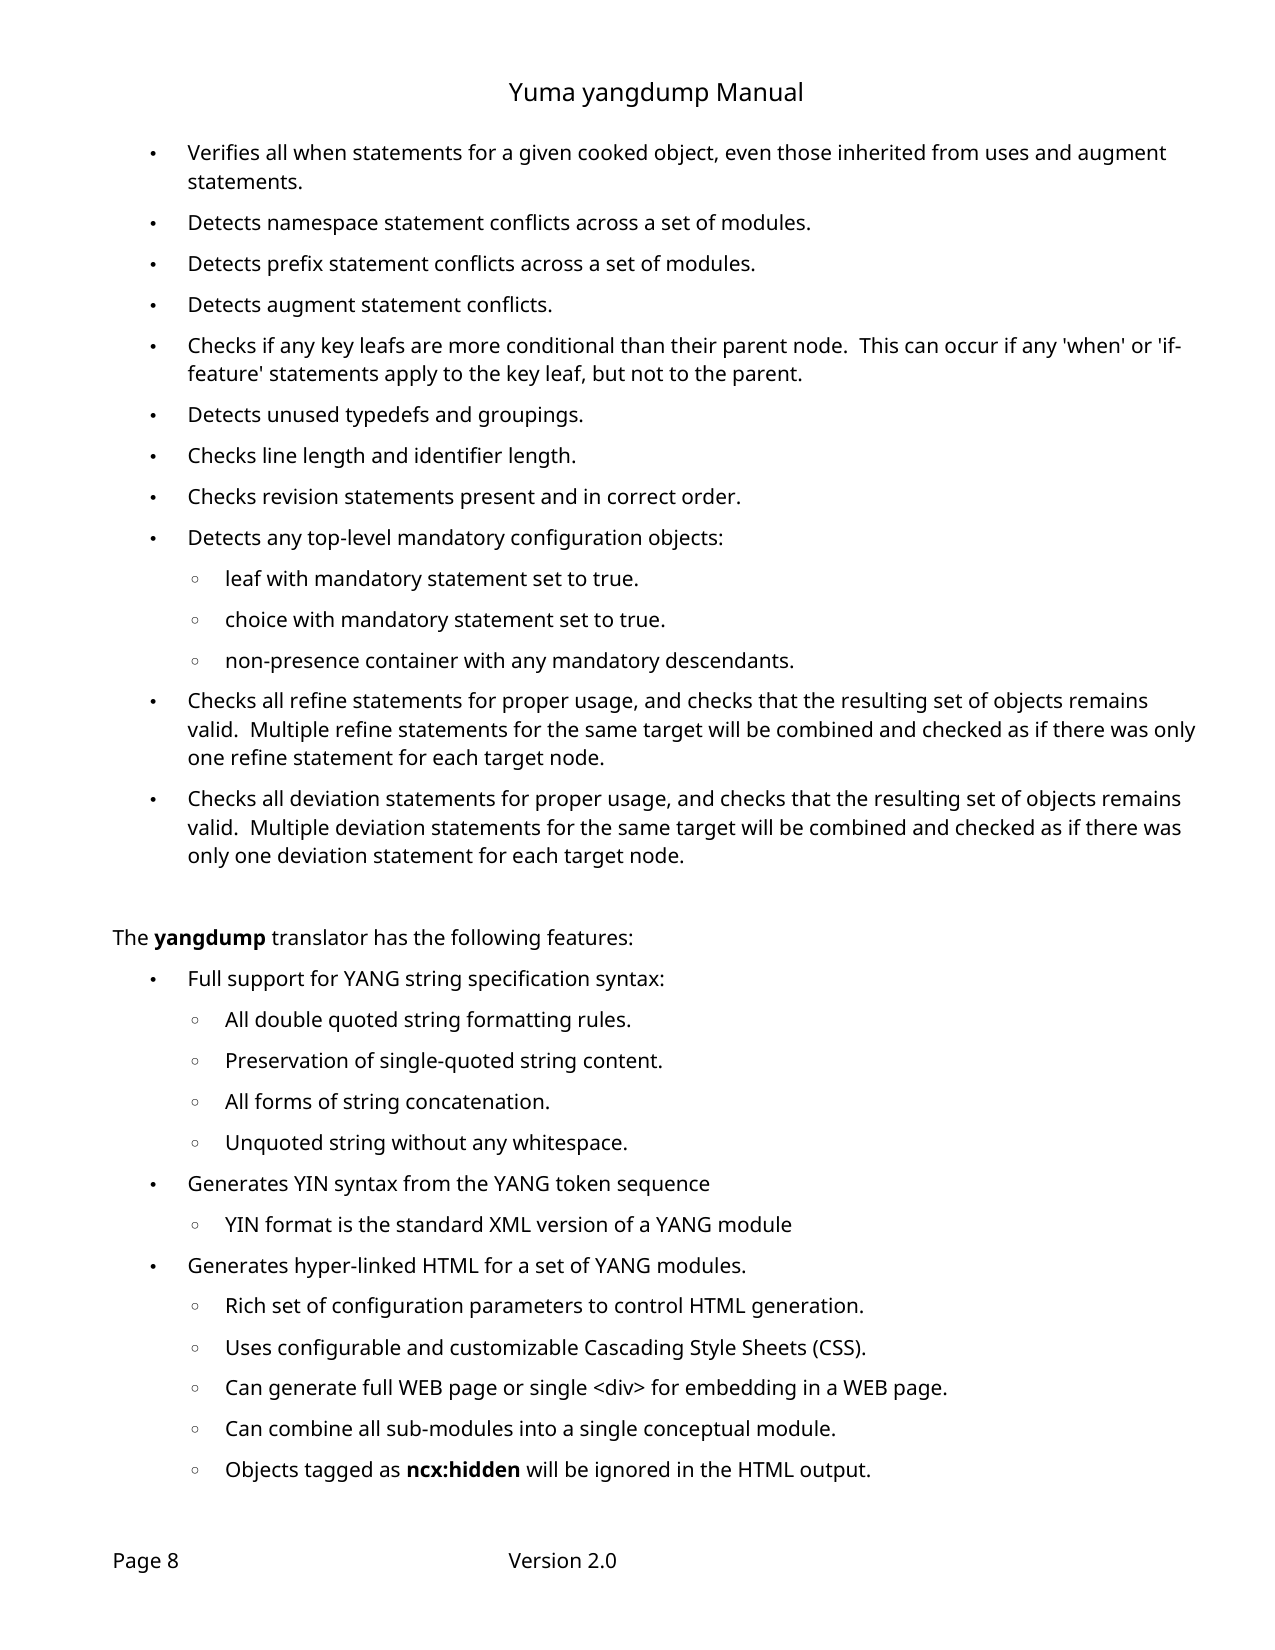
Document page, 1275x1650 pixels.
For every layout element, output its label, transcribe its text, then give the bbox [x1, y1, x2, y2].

list Preservation of single-quoted string content. [187, 1046, 1200, 1074]
text The yangdump translator has the following features: [112, 923, 1200, 952]
list Checks all refine statements for proper usage, and checks that the resulting set of objects remains valid. Multiple refine statements for the same target will be combined and checked as if there was only one refine statement for each target node. [150, 687, 1200, 772]
list leaf with mandatory statement set to true. [187, 564, 1200, 592]
list Detects namespace statement conflicts across a set of modules. [150, 208, 1200, 236]
list Verifies all when statements for a given cooked object, even those inherited from uses and augment statements. [150, 138, 1200, 195]
list Detects augment statement conflicts. [150, 290, 1200, 318]
list Objects tagged as ncx:hidden will be ignored in the HTML output. [187, 1455, 1200, 1484]
list Detects prefix statement conflicts across a set of modules. [150, 249, 1200, 277]
list Checks line length and identifier length. [150, 441, 1200, 469]
list All forms of string concatenation. [187, 1087, 1200, 1115]
list All double quoted string formatting rules. [187, 1005, 1200, 1033]
list Generates hyper-linked HTML for a set of YANG modules. [150, 1251, 1200, 1279]
list choice with mandatory statement set to true. [187, 605, 1200, 633]
list Rich set of configuration parameters to control HTML generation. [187, 1292, 1200, 1320]
list Uses configurable and customizable Cascading Style Sheets (CSS). [187, 1333, 1200, 1361]
list Checks if any key leafs are more conditional than their parent node. This can occur if any 'when' or 'if-feature' statements apply to the key leaf, but not to the parent. [150, 331, 1200, 388]
list Detects any top-level mandatory configuration objects: [150, 523, 1200, 551]
list Checks revision statements present and in correct order. [150, 482, 1200, 510]
list Can generate full WEB page or single <div> for embedding in a WEB page. [187, 1373, 1200, 1402]
list Checks all deviation statements for proper usage, and checks that the resulting set of objects remains valid. Multiple deviation statements for the same target will be combined and checked as if there was only one deviation statement for each target node. [150, 784, 1200, 870]
list Full support for YANG string specification syntax: [150, 964, 1200, 993]
list Detects unused typedefs and groupings. [150, 400, 1200, 428]
list Can combine all sub-modules into a single conceptual module. [187, 1414, 1200, 1443]
list non-presence container with any mandatory descendants. [187, 646, 1200, 674]
list Unquoted string without any whitespace. [187, 1128, 1200, 1156]
list Generates YIN syntax from the YANG token sequence [150, 1169, 1200, 1197]
list YIN format is the standard XML version of a YANG module [187, 1210, 1200, 1238]
